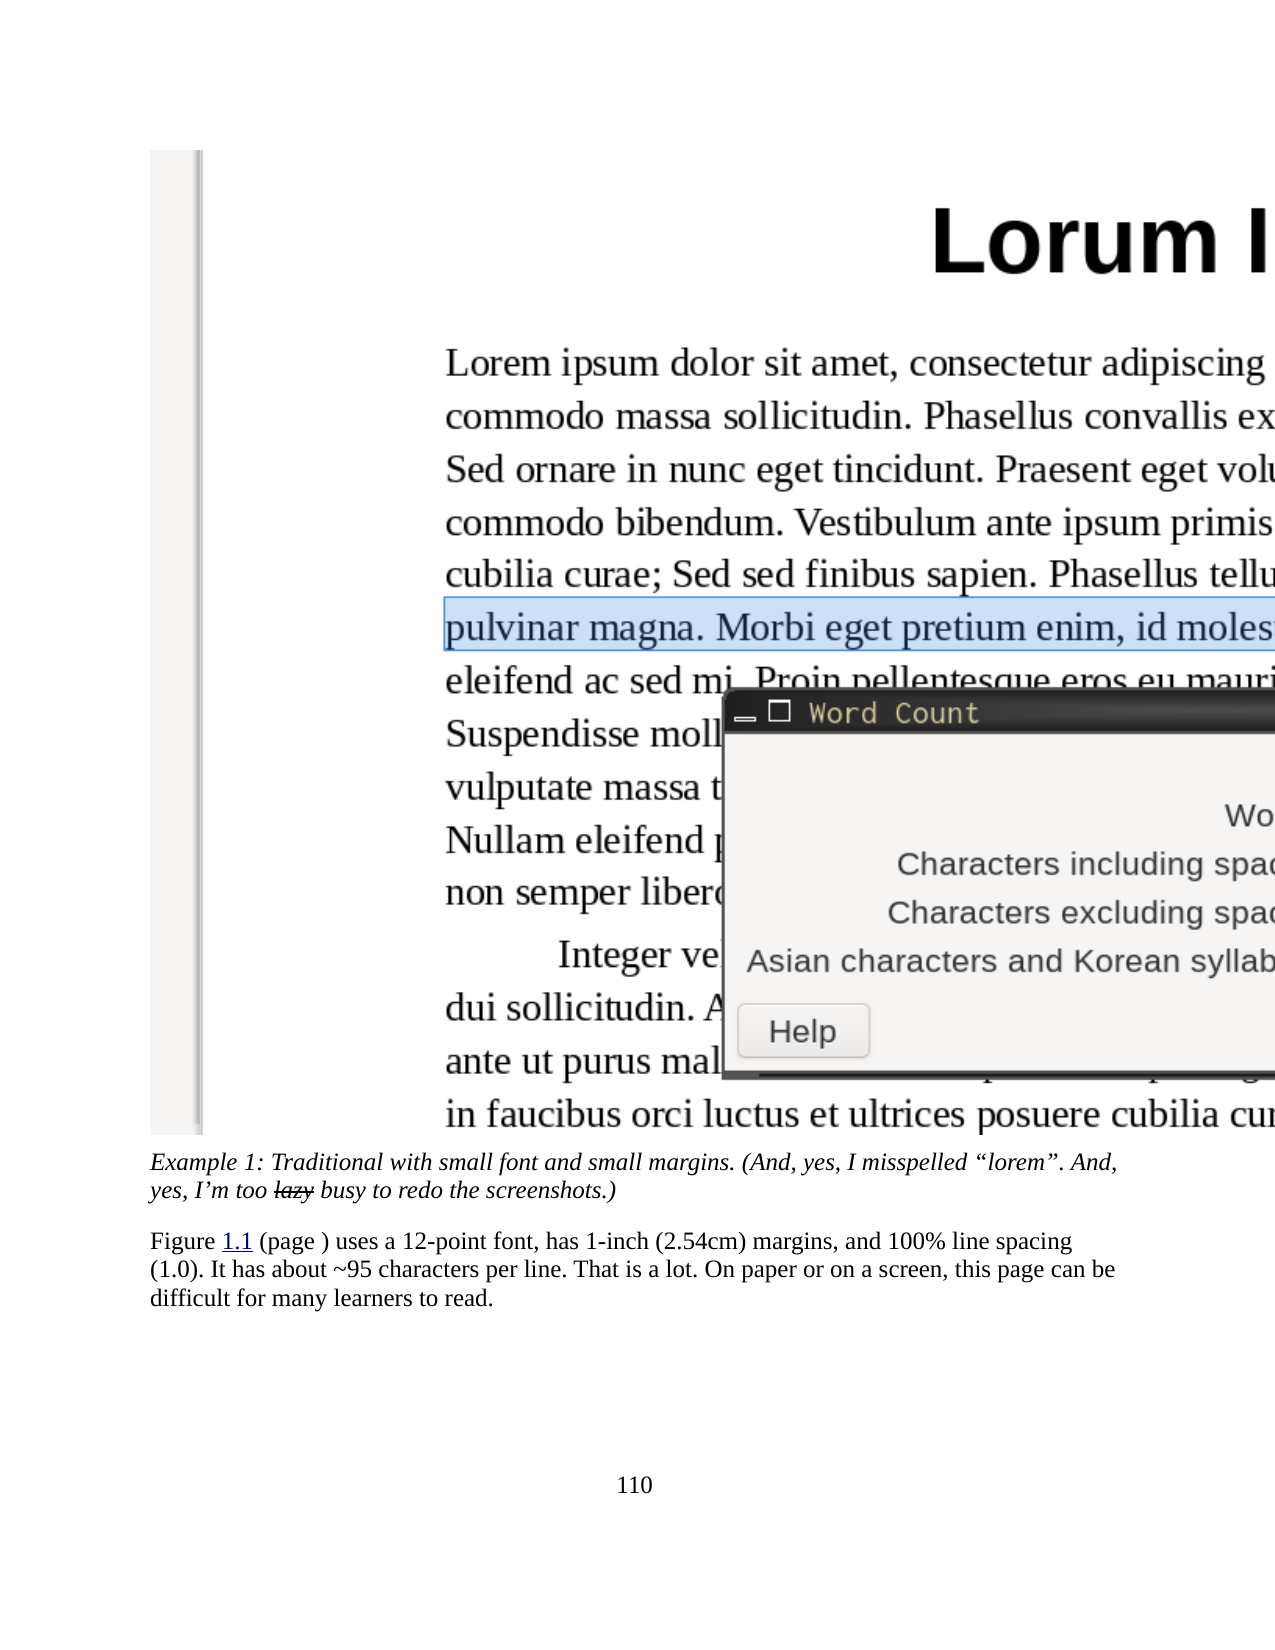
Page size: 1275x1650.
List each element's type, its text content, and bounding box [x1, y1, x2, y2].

picture [150, 150, 1275, 1135]
text Figure 1.1 (page ) uses a 12-point font, has 1-inch (2.54cm) margins, and 100% line spacing (1.0). It has about ~95 characters per line. That is a lot. On paper or on a screen, this page can be difficult for many learners to read. [150, 1226, 1125, 1312]
text Example 1: Traditional with small font and small margins. (And, yes, I misspelled “lorem”. And, yes, I’m too lazy busy to redo the screenshots.) [150, 1147, 1125, 1204]
